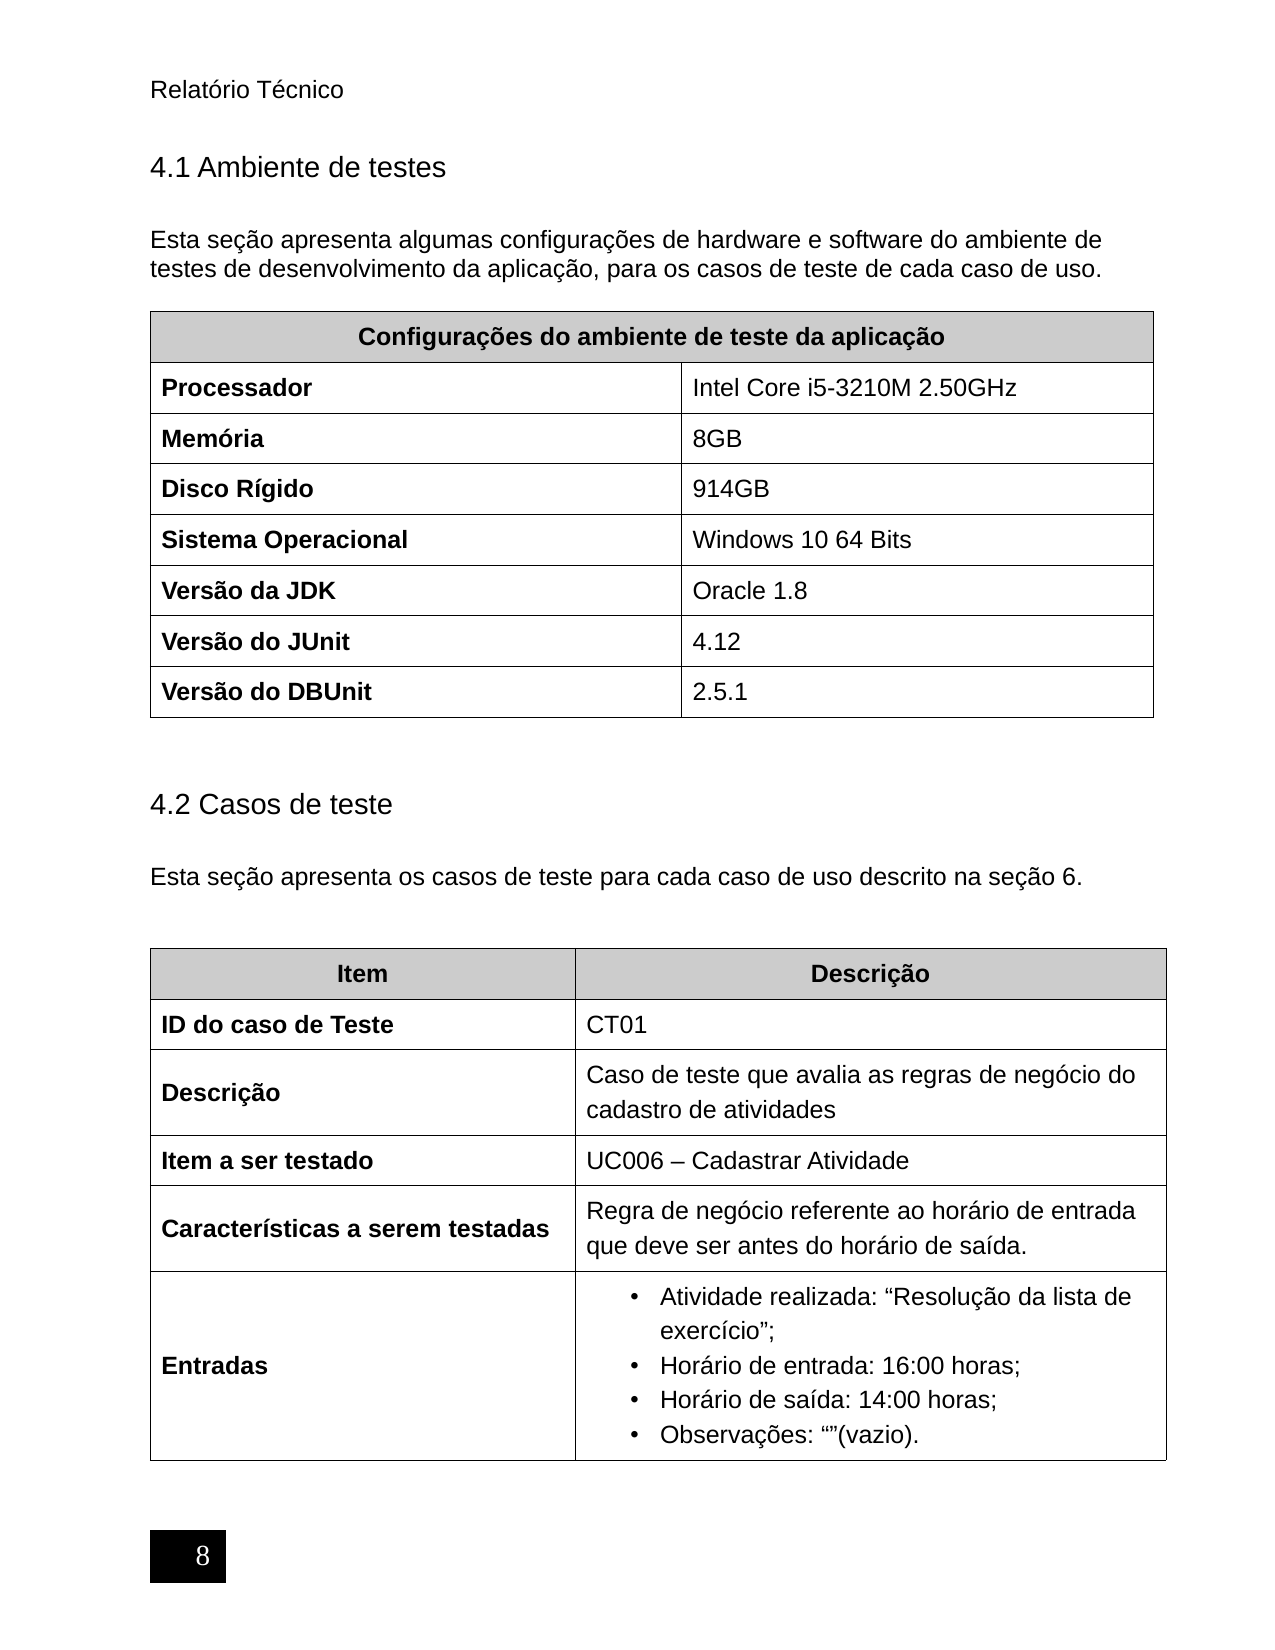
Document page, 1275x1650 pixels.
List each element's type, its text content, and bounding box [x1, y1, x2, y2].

table_cell Regra de negócio referente ao horário de entrada que deve ser antes do horário de saída. [576, 1186, 1166, 1271]
table_header Item [151, 949, 575, 999]
table_cell 914GB [682, 464, 1153, 514]
table_cell Atividade realizada: “Resolução da lista de exercício”; Horário de entrada: 16:00 horas; Horário de saída: 14:00 horas; Observações: “”(vazio). [576, 1272, 1166, 1459]
table_cell Caso de teste que avalia as regras de negócio do cadastro de atividades [576, 1050, 1166, 1134]
table_header Configurações do ambiente de teste da aplicação [151, 312, 1153, 362]
table_cell Versão do DBUnit [151, 667, 681, 717]
table_cell Item a ser testado [151, 1136, 575, 1185]
table_cell Disco Rígido [151, 464, 681, 514]
table_cell Entradas [151, 1272, 575, 1459]
table_cell Memória [151, 414, 681, 463]
table_cell Oracle 1.8 [682, 566, 1153, 615]
table_cell UC006 – Cadastrar Atividade [576, 1136, 1166, 1185]
text Esta seção apresenta algumas configurações de hardware e software do ambiente de testes de desenvolvimento da aplicação, para os casos de teste de cada caso de uso. [150, 225, 1125, 282]
table_cell Processador [151, 363, 681, 412]
table_header Descrição [576, 949, 1166, 999]
table_cell Características a serem testadas [151, 1186, 575, 1271]
table_cell Versão do JUnit [151, 616, 681, 666]
table_cell Windows 10 64 Bits [682, 515, 1153, 565]
table_cell 4.12 [682, 616, 1153, 666]
table_cell 8GB [682, 414, 1153, 463]
table_cell Versão da JDK [151, 566, 681, 615]
subtitle 4.1 Ambiente de testes [150, 150, 1125, 183]
table_cell Intel Core i5-3210M 2.50GHz [682, 363, 1153, 412]
table_cell ID do caso de Teste [151, 1000, 575, 1049]
table_cell Descrição [151, 1050, 575, 1134]
subtitle 4.2 Casos de teste [150, 787, 1125, 820]
text Esta seção apresenta os casos de teste para cada caso de uso descrito na seção 6. [150, 862, 1125, 890]
table_cell Sistema Operacional [151, 515, 681, 565]
table_cell 2.5.1 [682, 667, 1153, 717]
table_cell CT01 [576, 1000, 1166, 1049]
